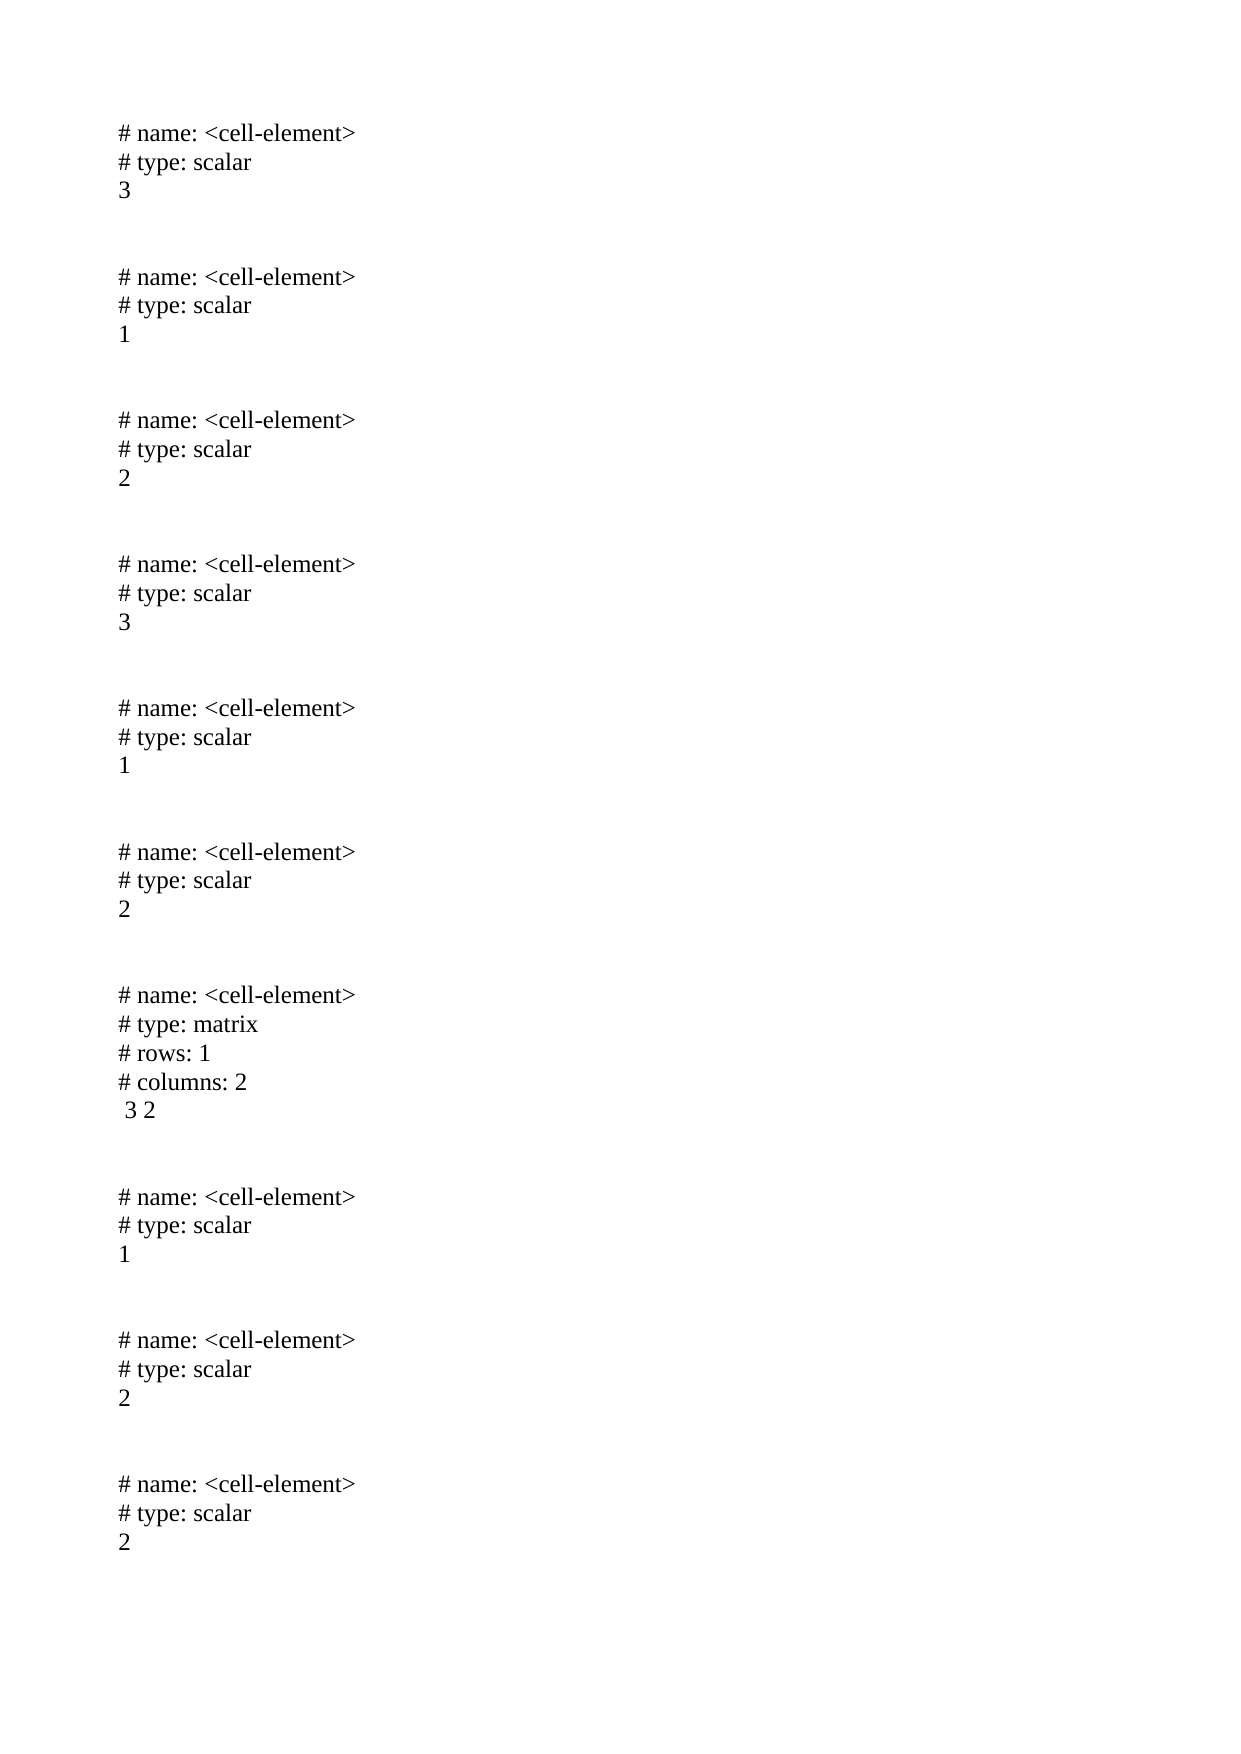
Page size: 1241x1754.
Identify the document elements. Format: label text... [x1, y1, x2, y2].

text # type: scalar [118, 291, 1122, 319]
text 3 2 [118, 1096, 1122, 1124]
text 1 [118, 751, 1122, 779]
text # name: <cell-element> [118, 693, 1122, 722]
text # name: <cell-element> [118, 1326, 1122, 1354]
text 2 [118, 894, 1122, 923]
text # name: <cell-element> [118, 1182, 1122, 1211]
text # type: scalar [118, 147, 1122, 176]
text # name: <cell-element> [118, 837, 1122, 866]
text 2 [118, 463, 1122, 492]
text # name: <cell-element> [118, 981, 1122, 1009]
text 3 [118, 607, 1122, 636]
text # name: <cell-element> [118, 1469, 1122, 1498]
text # type: scalar [118, 722, 1122, 751]
text # type: scalar [118, 866, 1122, 894]
text # type: matrix [118, 1009, 1122, 1038]
text # columns: 2 [118, 1067, 1122, 1096]
text # type: scalar [118, 1498, 1122, 1527]
text # name: <cell-element> [118, 406, 1122, 434]
text # type: scalar [118, 1211, 1122, 1239]
text 2 [118, 1527, 1122, 1556]
text # type: scalar [118, 434, 1122, 463]
text 1 [118, 1239, 1122, 1268]
text # type: scalar [118, 578, 1122, 607]
text 2 [118, 1383, 1122, 1412]
text # name: <cell-element> [118, 118, 1122, 147]
text 1 [118, 319, 1122, 348]
text # type: scalar [118, 1354, 1122, 1383]
text # name: <cell-element> [118, 549, 1122, 578]
text # name: <cell-element> [118, 262, 1122, 291]
text 3 [118, 176, 1122, 204]
text # rows: 1 [118, 1038, 1122, 1067]
